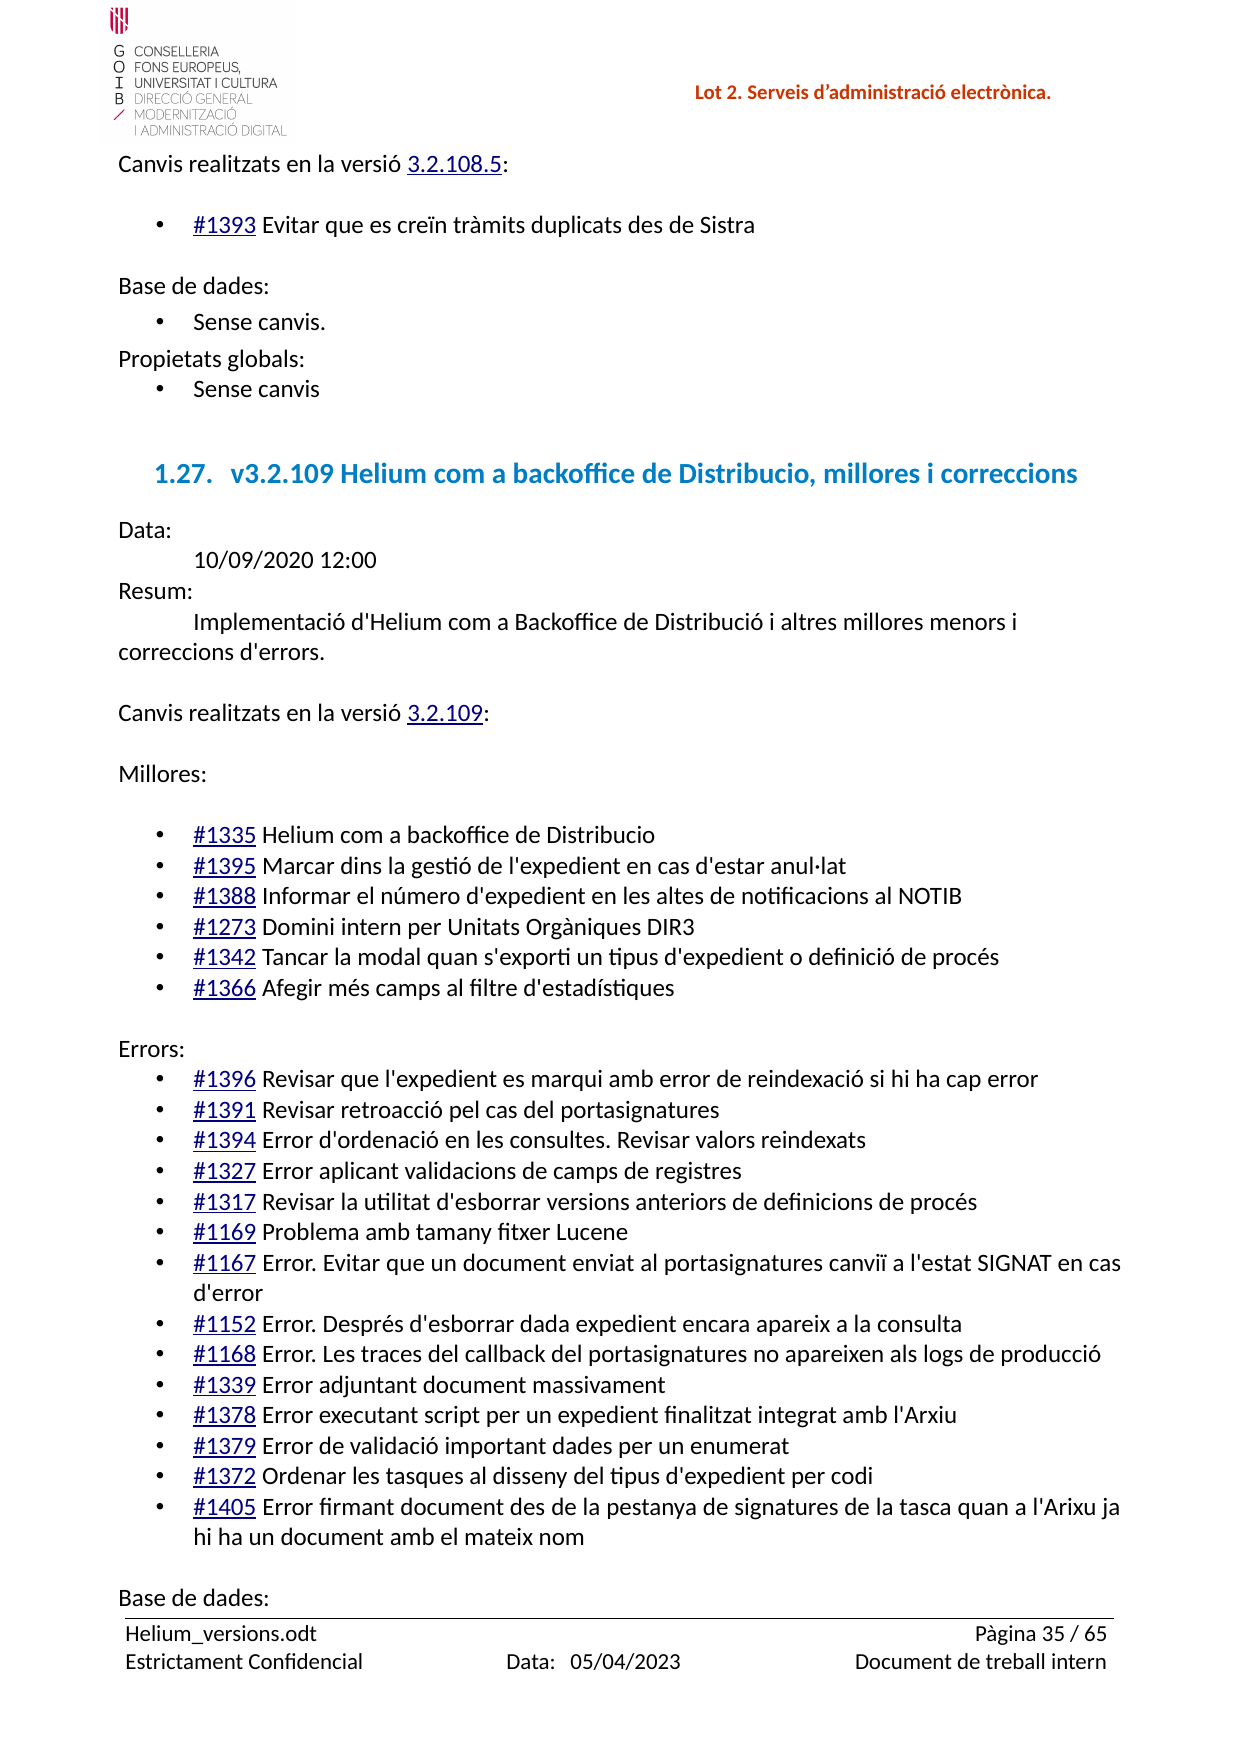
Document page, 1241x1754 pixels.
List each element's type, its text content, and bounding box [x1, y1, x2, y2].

list #1317 Revisar la utilitat d'esborrar versions anteriors de definicions de procés [156, 1186, 1122, 1216]
picture [100, 0, 297, 144]
list #1372 Ordenar les tasques al disseny del tipus d'expedient per codi [156, 1460, 1122, 1491]
list #1394 Error d'ordenació en les consultes. Revisar valors reindexats [156, 1124, 1122, 1155]
text Canvis realitzats en la versió 3.2.108.5: [118, 148, 1122, 178]
list Sense canvis [156, 373, 1122, 404]
list #1169 Problema amb tamany fitxer Lucene [156, 1216, 1122, 1247]
list #1327 Error aplicant validacions de camps de registres [156, 1155, 1122, 1186]
list #1391 Revisar retroacció pel cas del portasignatures [156, 1094, 1122, 1124]
list #1335 Helium com a backoffice de Distribucio [156, 819, 1122, 850]
list #1393 Evitar que es creïn tràmits duplicats des de Sistra [156, 209, 1122, 239]
text Implementació d'Helium com a Backoffice de Distribució i altres millores menors i correccions d'errors. [118, 606, 1122, 667]
list Sense canvis. [156, 306, 1122, 337]
list #1405 Error firmant document des de la pestanya de signatures de la tasca quan a l'Arixu ja hi ha un document amb el mateix nom [156, 1491, 1122, 1552]
text Canvis realitzats en la versió 3.2.109: [118, 697, 1122, 728]
subtitle v3.2.109 Helium com a backoffice de Distribucio, millores i correccions [153, 455, 1122, 491]
list #1339 Error adjuntant document massivament [156, 1369, 1122, 1399]
list #1167 Error. Evitar que un document enviat al portasignatures canviï a l'estat SIGNAT en cas d'error [156, 1247, 1122, 1308]
text Millores: [118, 758, 1122, 789]
list #1342 Tancar la modal quan s'exporti un tipus d'expedient o definició de procés [156, 941, 1122, 972]
list #1395 Marcar dins la gestió de l'expedient en cas d'estar anul·lat [156, 850, 1122, 880]
text Base de dades: [118, 270, 1122, 300]
list #1152 Error. Després d'esborrar dada expedient encara apareix a la consulta [156, 1308, 1122, 1338]
text Errors: [118, 1033, 1122, 1063]
list #1168 Error. Les traces del callback del portasignatures no apareixen als logs de producció [156, 1338, 1122, 1369]
list #1366 Afegir més camps al filtre d'estadístiques [156, 972, 1122, 1002]
text Data: [118, 514, 1122, 545]
text Base de dades: [118, 1582, 1122, 1613]
list #1396 Revisar que l'expedient es marqui amb error de reindexació si hi ha cap error [156, 1063, 1122, 1094]
list #1388 Informar el número d'expedient en les altes de notificacions al NOTIB [156, 880, 1122, 911]
text 10/09/2020 12:00 [118, 545, 1122, 575]
list #1273 Domini intern per Unitats Orgàniques DIR3 [156, 911, 1122, 941]
text Propietats globals: [118, 343, 1122, 373]
text Resum: [118, 575, 1122, 606]
list #1379 Error de validació important dades per un enumerat [156, 1430, 1122, 1460]
list #1378 Error executant script per un expedient finalitzat integrat amb l'Arxiu [156, 1399, 1122, 1430]
